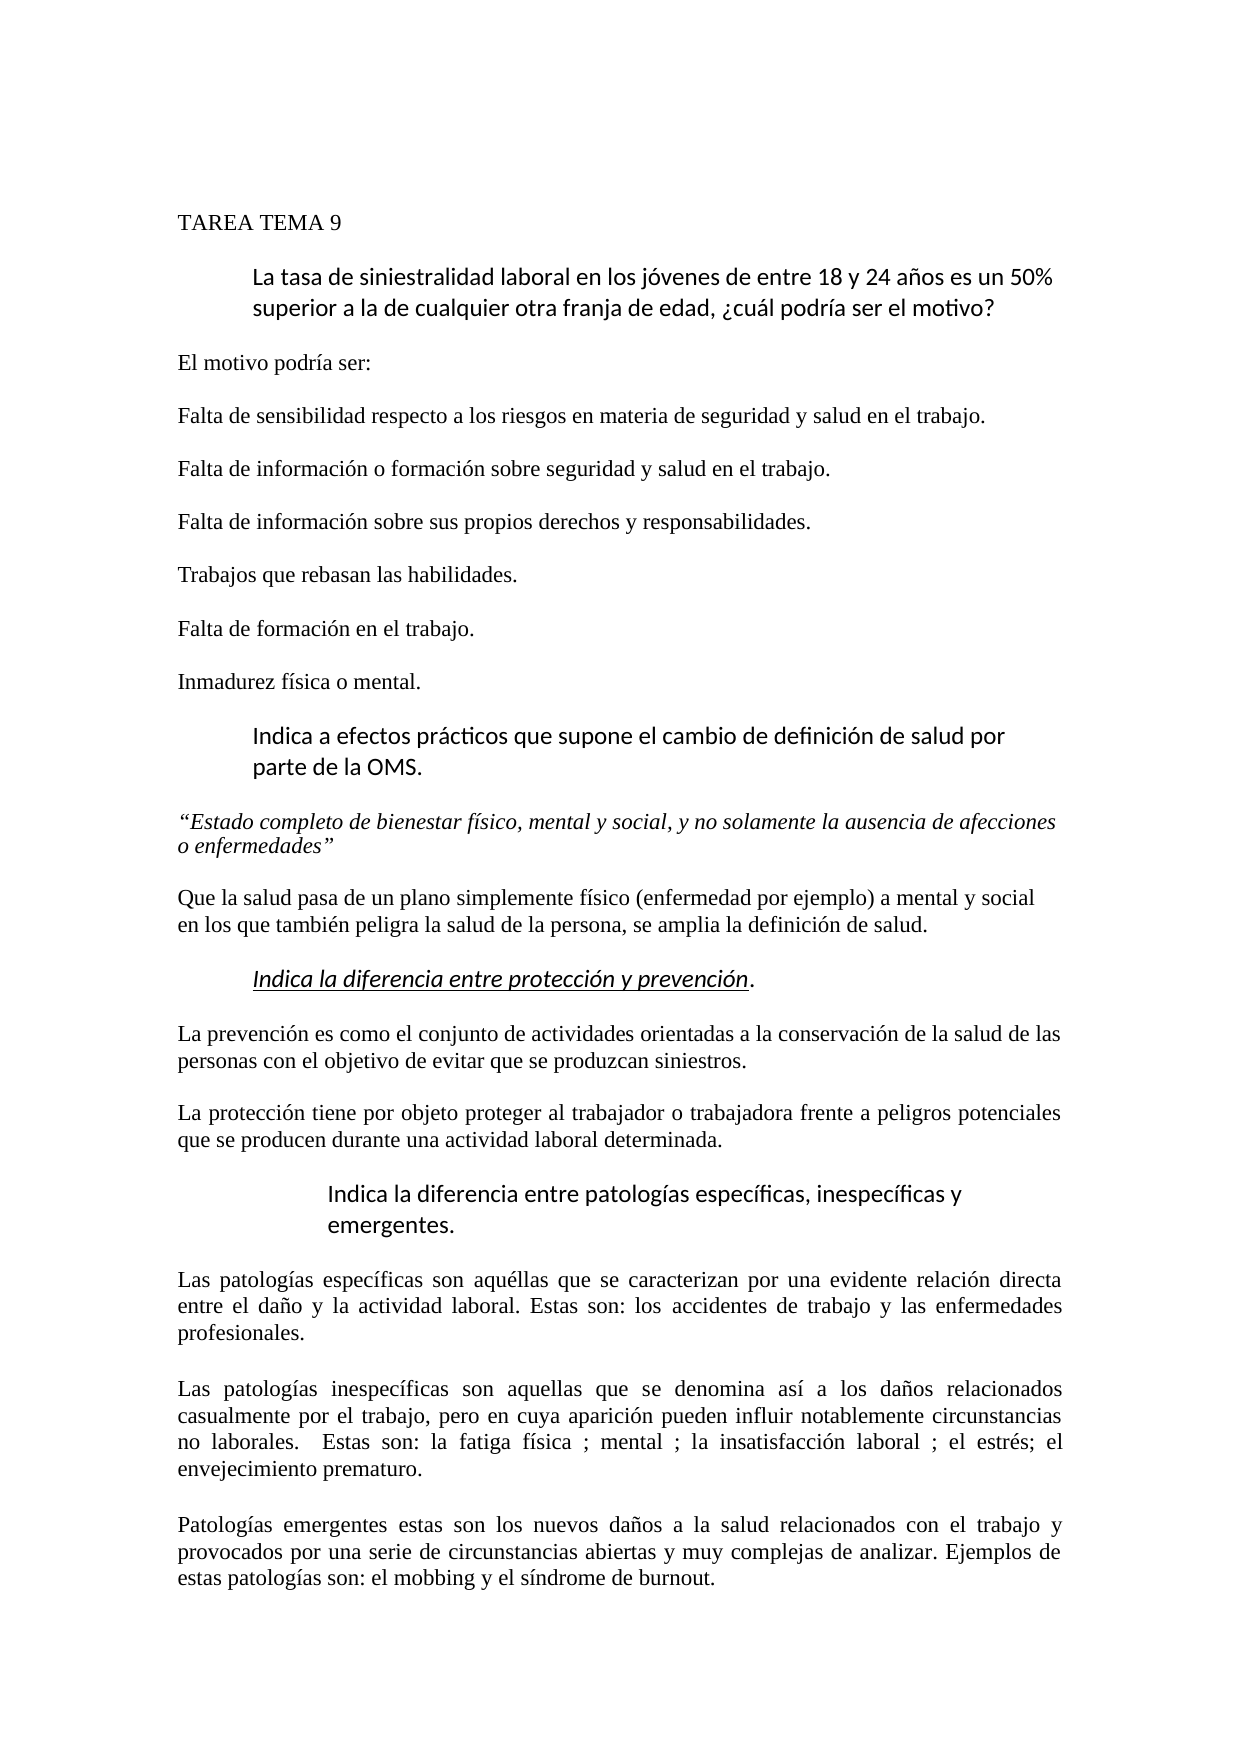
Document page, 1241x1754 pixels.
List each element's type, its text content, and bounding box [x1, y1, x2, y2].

text Las patologías inespecíficas son aquellas que se denomina así a los daños relacionados casualmente por el trabajo, pero en cuya aparición pueden influir notablemente circunstancias no laborales. Estas son: la fatiga física ; mental ; la insatisfacción laboral ; el estrés; el envejecimiento prematuro. [177, 1376, 1063, 1481]
text Falta de información sobre sus propios derechos y responsabilidades. [177, 511, 1063, 534]
text Las patologías específicas son aquéllas que se caracterizan por una evidente relación directa entre el daño y la actividad laboral. Estas son: los accidentes de trabajo y las enfermedades profesionales. [177, 1266, 1063, 1345]
list La prevención es como el conjunto de actividades orientadas a la conservación de la salud de las personas con el objetivo de evitar que se produzcan siniestros. [177, 1020, 1063, 1073]
text Trabajos que rebasan las habilidades. [177, 564, 1063, 588]
text Inmadurez física o mental. [177, 670, 1063, 694]
list La protección tiene por objeto proteger al trabajador o trabajadora frente a peligros potenciales que se producen durante una actividad laboral determinada. [177, 1099, 1063, 1152]
text Falta de formación en el trabajo. [177, 617, 1063, 641]
text Falta de información o formación sobre seguridad y salud en el trabajo. [177, 458, 1063, 481]
text El motivo podría ser: [177, 349, 1063, 375]
text Que la salud pasa de un plano simplemente físico (enfermedad por ejemplo) a mental y social en los que también peligra la salud de la persona, se amplia la definición de salud. [177, 884, 1063, 937]
list Indica a efectos prácticos que supone el cambio de definición de salud por parte de la OMS. [215, 720, 1063, 781]
text Patologías emergentes estas son los nuevos daños a la salud relacionados con el trabajo y provocados por una serie de circunstancias abiertas y muy complejas de analizar. Ejemplos de estas patologías son: el mobbing y el síndrome de burnout. [177, 1511, 1063, 1591]
list Indica la diferencia entre protección y prevención. [215, 963, 1063, 994]
text Falta de sensibilidad respecto a los riesgos en materia de seguridad y salud en el trabajo. [177, 404, 1063, 428]
text TAREA TEMA 9 [177, 209, 1063, 235]
list Indica la diferencia entre patologías específicas, inespecíficas y emergentes. [290, 1178, 1063, 1239]
text “Estado completo de bienestar físico, mental y social, y no solamente la ausencia de afecciones o enfermedades” [177, 811, 1063, 858]
list La tasa de siniestralidad laboral en los jóvenes de entre 18 y 24 años es un 50% superior a la de cualquier otra franja de edad, ¿cuál podría ser el motivo? [215, 261, 1063, 322]
